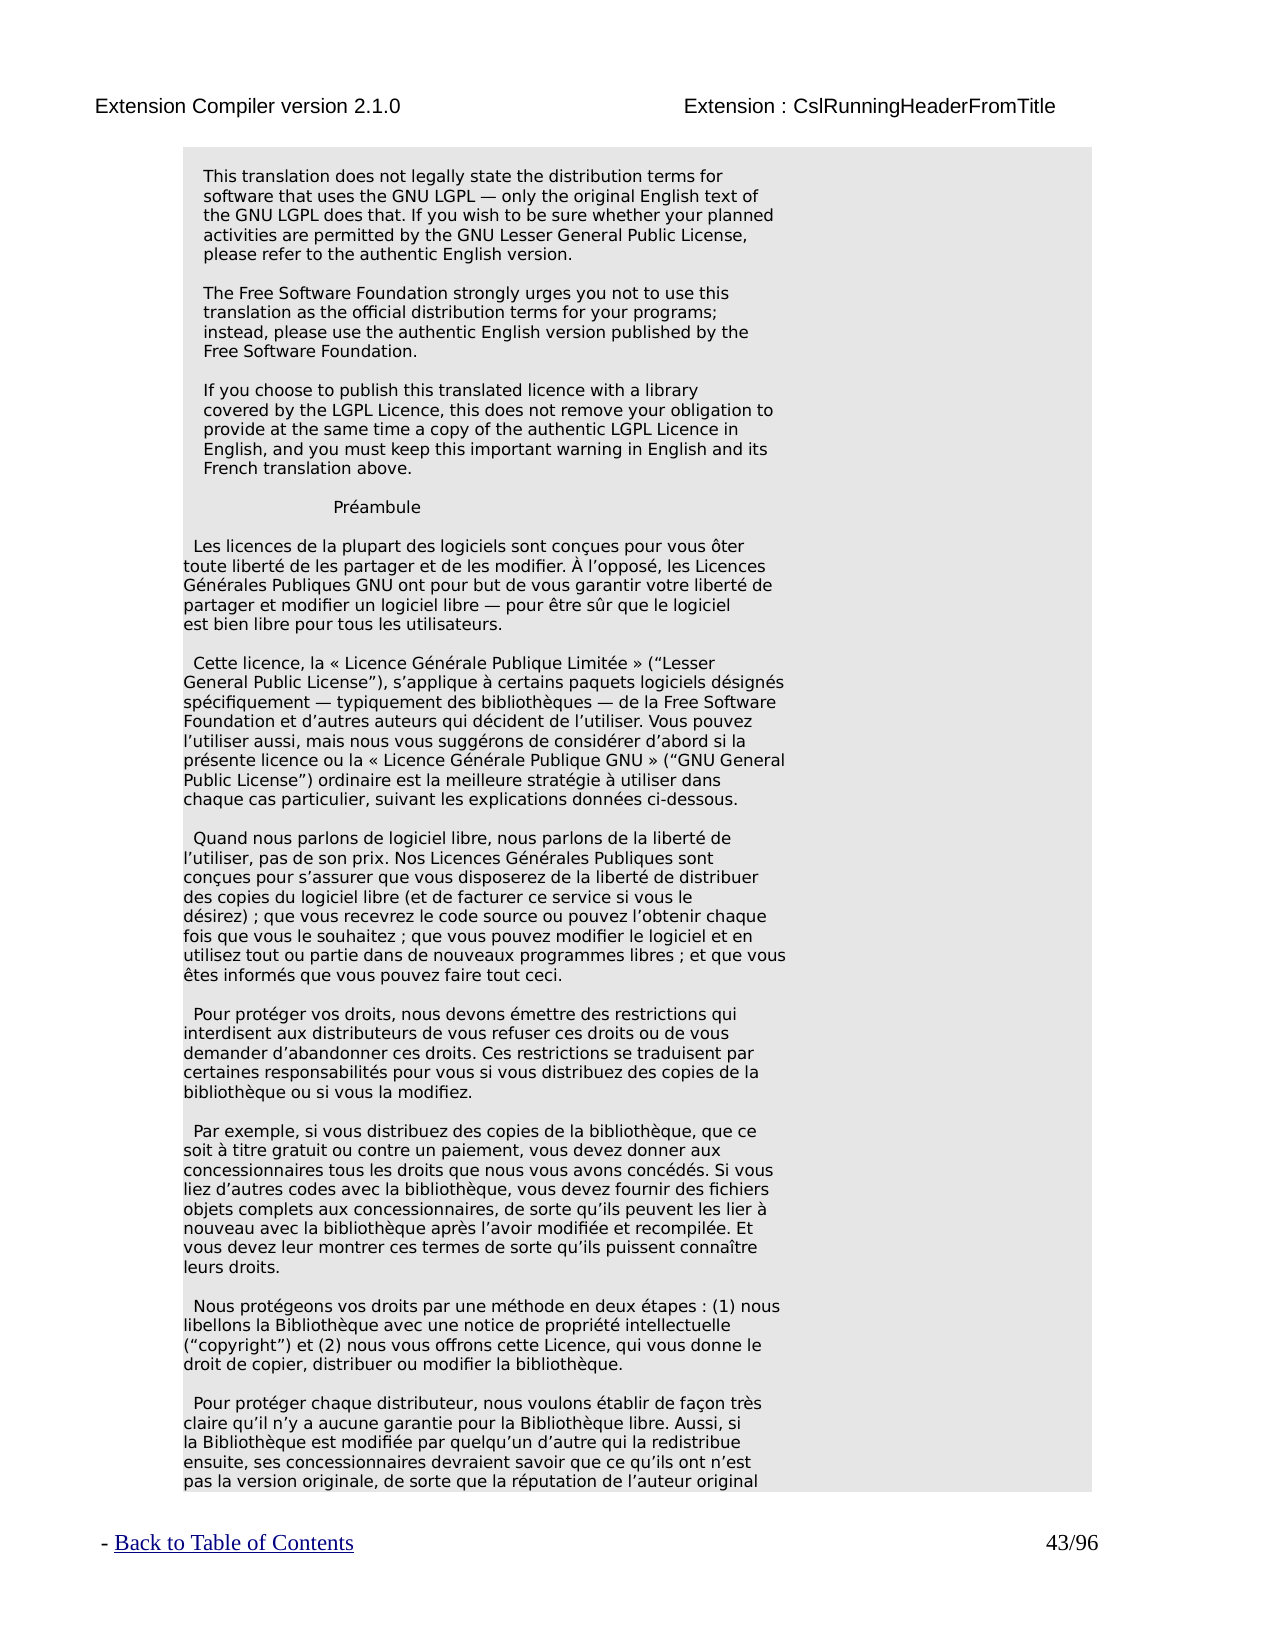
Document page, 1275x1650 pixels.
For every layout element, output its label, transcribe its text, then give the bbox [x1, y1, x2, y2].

text Cette licence, la « Licence Générale Publique Limitée » (“Lesser [183, 654, 1092, 673]
text Par exemple, si vous distribuez des copies de la bibliothèque, que ce [183, 1121, 1092, 1141]
text claire qu’il n’y a aucune garantie pour la Bibliothèque libre. Aussi, si [183, 1414, 1092, 1433]
text English, and you must keep this important warning in English and its [183, 440, 1092, 459]
text concessionnaires tous les droits que nous vous avons concédés. Si vous [183, 1160, 1092, 1180]
text certaines responsabilités pour vous si vous distribuez des copies de la [183, 1063, 1092, 1082]
text partager et modifier un logiciel libre — pour être sûr que le logiciel [183, 596, 1092, 615]
text bibliothèque ou si vous la modifiez. [183, 1082, 1092, 1102]
text This translation does not legally state the distribution terms for [183, 167, 1092, 186]
text the GNU LGPL does that. If you wish to be sure whether your planned [183, 206, 1092, 225]
text software that uses the GNU LGPL — only the original English text of [183, 186, 1092, 206]
text Pour protéger vos droits, nous devons émettre des restrictions qui [183, 1004, 1092, 1024]
text êtes informés que vous pouvez faire tout ceci. [183, 966, 1092, 985]
text ensuite, ses concessionnaires devraient savoir que ce qu’ils ont n’est [183, 1453, 1092, 1472]
text instead, please use the authentic English version published by the [183, 323, 1092, 342]
text Les licences de la plupart des logiciels sont conçues pour vous ôter [183, 537, 1092, 557]
text présente licence ou la « Licence Générale Publique GNU » (“GNU General [183, 751, 1092, 771]
text l’utiliser, pas de son prix. Nos Licences Générales Publiques sont [183, 849, 1092, 868]
text Foundation et d’autres auteurs qui décident de l’utiliser. Vous pouvez [183, 712, 1092, 732]
text Générales Publiques GNU ont pour but de vous garantir votre liberté de [183, 576, 1092, 596]
text spécifiquement — typiquement des bibliothèques — de la Free Software [183, 693, 1092, 712]
text French translation above. [183, 459, 1092, 479]
text des copies du logiciel libre (et de facturer ce service si vous le [183, 888, 1092, 907]
text leurs droits. [183, 1258, 1092, 1277]
text droit de copier, distribuer ou modifier la bibliothèque. [183, 1355, 1092, 1375]
text pas la version originale, de sorte que la réputation de l’auteur original [183, 1472, 1092, 1492]
text Préambule [183, 498, 1092, 518]
text If you choose to publish this translated licence with a library [183, 381, 1092, 401]
text demander d’abandonner ces droits. Ces restrictions se traduisent par [183, 1043, 1092, 1063]
text fois que vous le souhaitez ; que vous pouvez modifier le logiciel et en [183, 927, 1092, 946]
text la Bibliothèque est modifiée par quelqu’un d’autre qui la redistribue [183, 1433, 1092, 1453]
text l’utiliser aussi, mais nous vous suggérons de considérer d’abord si la [183, 732, 1092, 751]
text activities are permitted by the GNU Lesser General Public License, [183, 225, 1092, 245]
text please refer to the authentic English version. [183, 245, 1092, 264]
text liez d’autres codes avec la bibliothèque, vous devez fournir des fichiers [183, 1180, 1092, 1199]
text provide at the same time a copy of the authentic LGPL Licence in [183, 420, 1092, 440]
text Public License”) ordinaire est la meilleure stratégie à utiliser dans [183, 771, 1092, 790]
text General Public License”), s’applique à certains paquets logiciels désignés [183, 673, 1092, 693]
text Free Software Foundation. [183, 342, 1092, 362]
text toute liberté de les partager et de les modifier. À l’opposé, les Licences [183, 557, 1092, 576]
text interdisent aux distributeurs de vous refuser ces droits ou de vous [183, 1024, 1092, 1043]
text libellons la Bibliothèque avec une notice de propriété intellectuelle [183, 1316, 1092, 1336]
text (“copyright”) et (2) nous vous offrons cette Licence, qui vous donne le [183, 1336, 1092, 1355]
text soit à titre gratuit ou contre un paiement, vous devez donner aux [183, 1141, 1092, 1160]
text objets complets aux concessionnaires, de sorte qu’ils peuvent les lier à [183, 1199, 1092, 1219]
text Pour protéger chaque distributeur, nous voulons établir de façon très [183, 1394, 1092, 1414]
text translation as the official distribution terms for your programs; [183, 303, 1092, 323]
text Nous protégeons vos droits par une méthode en deux étapes : (1) nous [183, 1297, 1092, 1316]
text est bien libre pour tous les utilisateurs. [183, 615, 1092, 634]
text The Free Software Foundation strongly urges you not to use this [183, 284, 1092, 303]
text chaque cas particulier, suivant les explications données ci-dessous. [183, 790, 1092, 810]
text nouveau avec la bibliothèque après l’avoir modifiée et recompilée. Et [183, 1219, 1092, 1238]
text Quand nous parlons de logiciel libre, nous parlons de la liberté de [183, 829, 1092, 849]
text utilisez tout ou partie dans de nouveaux programmes libres ; et que vous [183, 946, 1092, 966]
text conçues pour s’assurer que vous disposerez de la liberté de distribuer [183, 868, 1092, 888]
text désirez) ; que vous recevrez le code source ou pouvez l’obtenir chaque [183, 907, 1092, 927]
text vous devez leur montrer ces termes de sorte qu’ils puissent connaître [183, 1238, 1092, 1258]
text covered by the LGPL Licence, this does not remove your obligation to [183, 401, 1092, 420]
